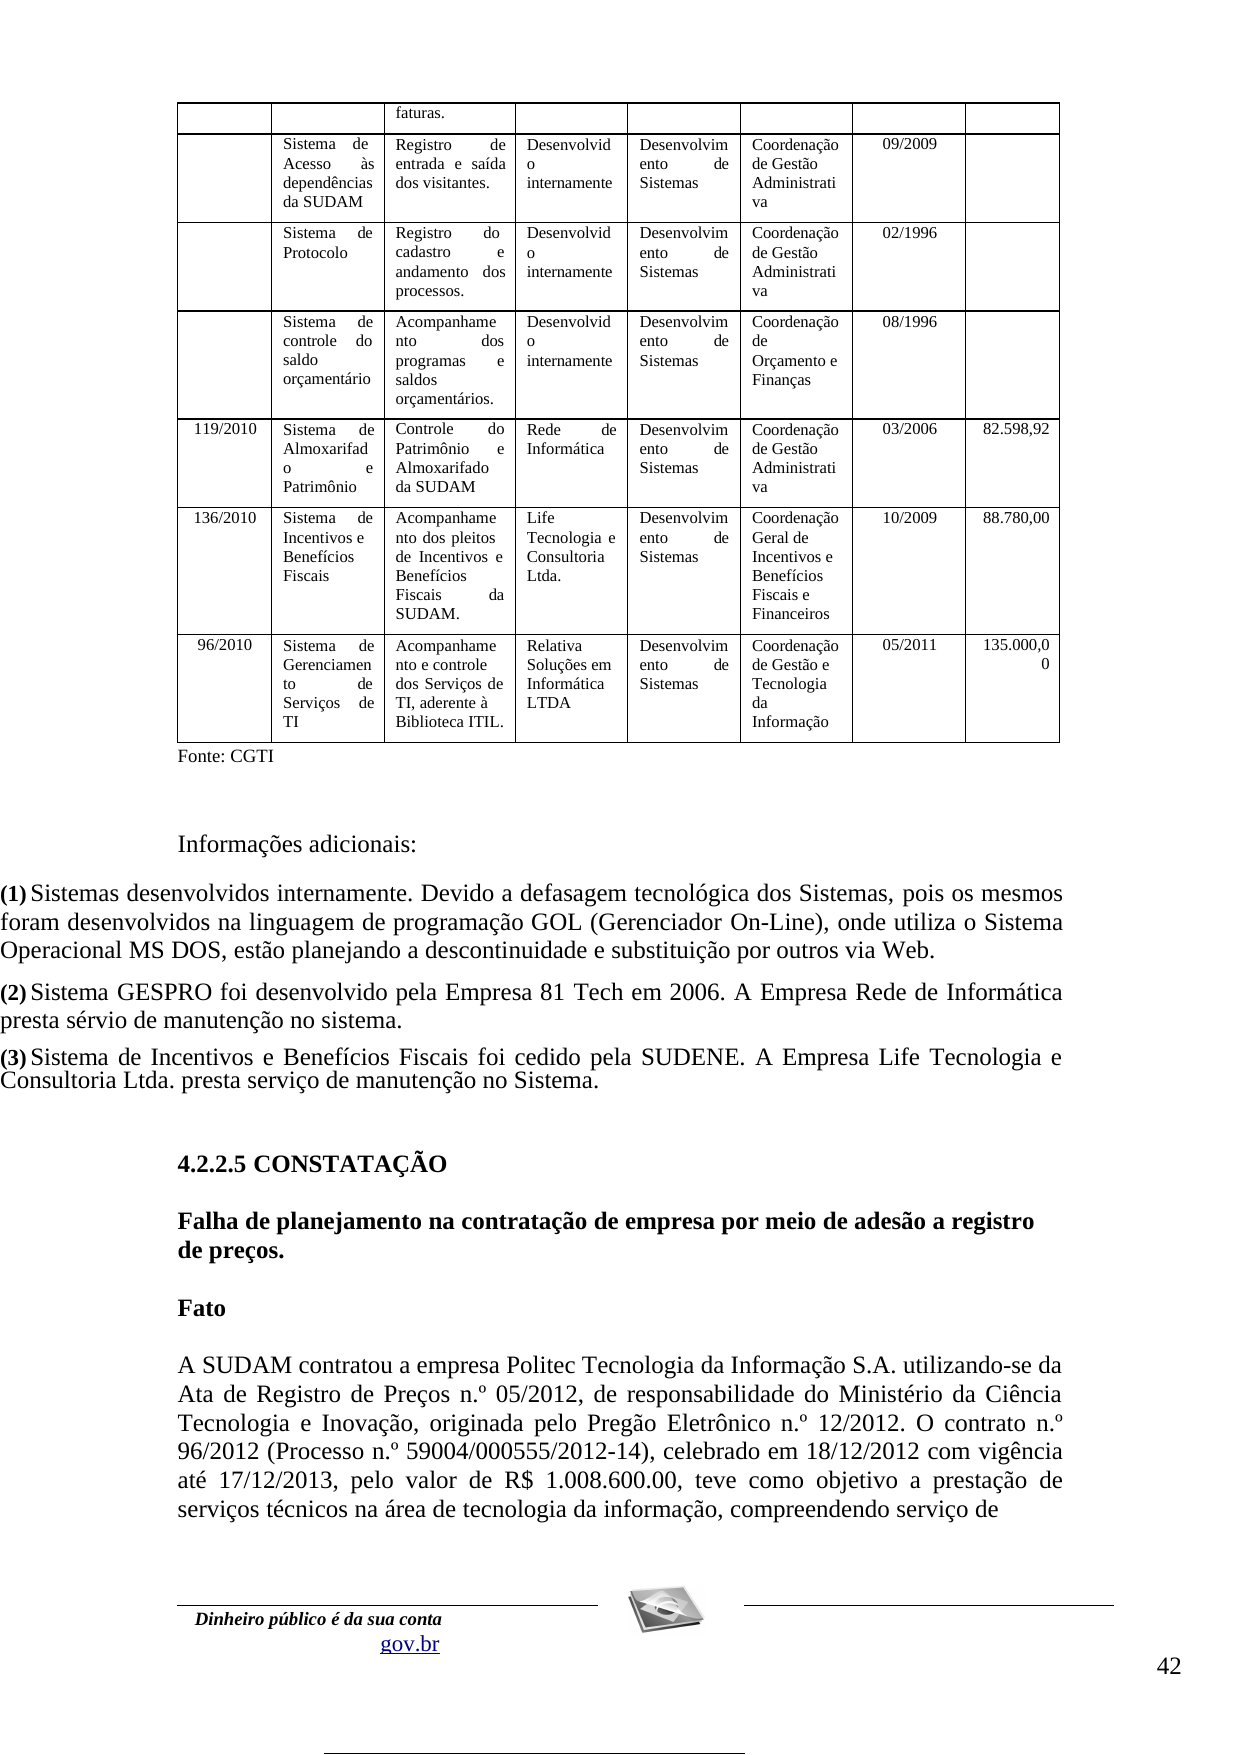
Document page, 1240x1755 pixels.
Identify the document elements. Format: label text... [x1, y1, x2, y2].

text Fonte: CGTI [177, 745, 1239, 766]
table_cell 10/2009 [853, 508, 965, 634]
table_cell Acompanhame nto dos pleitos de Incentivos e Benefícios Fiscais da SUDAM. [385, 508, 515, 634]
table_cell Coordenação Geral de Incentivos e Benefícios Fiscais e Financeiros [741, 508, 852, 634]
table_cell Sistema de Almoxarifad o e Patrimônio [272, 420, 384, 507]
table_cell 05/2011 [853, 635, 965, 741]
table_cell Acompanhame nto dos programas e saldos orçamentários. [385, 312, 515, 418]
table_header [741, 104, 852, 133]
table_cell Rede de Informática [516, 420, 627, 507]
table_cell Desenvolvid o internamente [516, 312, 627, 418]
text Informações adicionais: [177, 829, 1239, 858]
list Sistema de Incentivos e Benefícios Fiscais foi cedido pela SUDENE. A Empresa Life Tecnologia e Consultoria Ltda. presta serviço de manutenção no Sistema. [0, 1046, 1062, 1093]
table_cell [966, 223, 1059, 310]
table_cell Coordenação de Gestão e Tecnologia da Informação [741, 635, 852, 741]
table_cell [178, 312, 271, 418]
table_cell Relativa Soluções em Informática LTDA [516, 635, 627, 741]
list Sistema GESPRO foi desenvolvido pela Empresa 81 Tech em 2006. A Empresa Rede de Informática presta sérvio de manutenção no sistema. [0, 977, 1063, 1034]
table_header [628, 104, 740, 133]
table_cell 88.780,00 [966, 508, 1059, 634]
table_cell Sistema de Acesso às dependências da SUDAM [272, 135, 384, 222]
table_cell Registro do cadastro e andamento dos processos. [385, 223, 515, 310]
table_cell 82.598,92 [966, 420, 1059, 507]
text A SUDAM contratou a empresa Politec Tecnologia da Informação S.A. utilizando-se da Ata de Registro de Preços n.º 05/2012, de responsabilidade do Ministério da Ciência Tecnologia e Inovação, originada pelo Pregão Eletrônico n.º 12/2012. O contrato n.º 96/2012 (Processo n.º 59004/000555/2012-14), celebrado em 18/12/2012 com vigência até 17/12/2013, pelo valor de R$ 1.008.600.00, teve como objetivo a prestação de serviços técnicos na área de tecnologia da informação, compreendendo serviço de [177, 1350, 1063, 1523]
table_cell Coordenação de Gestão Administrati va [741, 223, 852, 310]
table_cell 02/1996 [853, 223, 965, 310]
table_cell Coordenação de Gestão Administrati va [741, 420, 852, 507]
table_cell Coordenação de Gestão Administrati va [741, 135, 852, 222]
table_cell Desenvolvim ento de Sistemas [628, 635, 740, 741]
table_cell 119/2010 [178, 420, 271, 507]
subtitle Fato [177, 1293, 1239, 1321]
table_cell Desenvolvim ento de Sistemas [628, 223, 740, 310]
table_cell Desenvolvid o internamente [516, 223, 627, 310]
table_cell [178, 135, 271, 222]
table_cell Sistema de Incentivos e Benefícios Fiscais [272, 508, 384, 634]
table_cell Life Tecnologia e Consultoria Ltda. [516, 508, 627, 634]
table_header [178, 104, 271, 133]
table_header [272, 104, 384, 133]
table_cell 08/1996 [853, 312, 965, 418]
list Sistemas desenvolvidos internamente. Devido a defasagem tecnológica dos Sistemas, pois os mesmos foram desenvolvidos na linguagem de programação GOL (Gerenciador On-Line), onde utiliza o Sistema Operacional MS DOS, estão planejando a descontinuidade e substituição por outros via Web. [0, 878, 1063, 964]
table_cell [966, 312, 1059, 418]
text Falha de planejamento na contratação de empresa por meio de adesão a registro de preços. [177, 1206, 1053, 1264]
table_cell Desenvolvim ento de Sistemas [628, 508, 740, 634]
table_header [853, 104, 965, 133]
table_cell Desenvolvid o internamente [516, 135, 627, 222]
table_cell Desenvolvim ento de Sistemas [628, 312, 740, 418]
table_cell [178, 223, 271, 310]
table_cell Acompanhame nto e controle dos Serviços de TI, aderente à Biblioteca ITIL. [385, 635, 515, 741]
table_header [516, 104, 627, 133]
table_cell 136/2010 [178, 508, 271, 634]
table_cell 96/2010 [178, 635, 271, 741]
table_header [966, 104, 1059, 133]
table_cell 03/2006 [853, 420, 965, 507]
table_cell Coordenação de Orçamento e Finanças [741, 312, 852, 418]
table_cell Desenvolvim ento de Sistemas [628, 135, 740, 222]
table_cell 09/2009 [853, 135, 965, 222]
table_cell Sistema de controle do saldo orçamentário [272, 312, 384, 418]
table_header faturas. [385, 104, 515, 133]
table_cell Desenvolvim ento de Sistemas [628, 420, 740, 507]
table_cell 135.000,0 0 [966, 635, 1059, 741]
table_cell Sistema de Protocolo [272, 223, 384, 310]
table_cell Controle do Patrimônio e Almoxarifado da SUDAM [385, 420, 515, 507]
list CONSTATAÇÃO [177, 1149, 1239, 1178]
table_cell [966, 135, 1059, 222]
table_cell Registro de entrada e saída dos visitantes. [385, 135, 515, 222]
table_cell Sistema de Gerenciamen to de Serviços de TI [272, 635, 384, 741]
